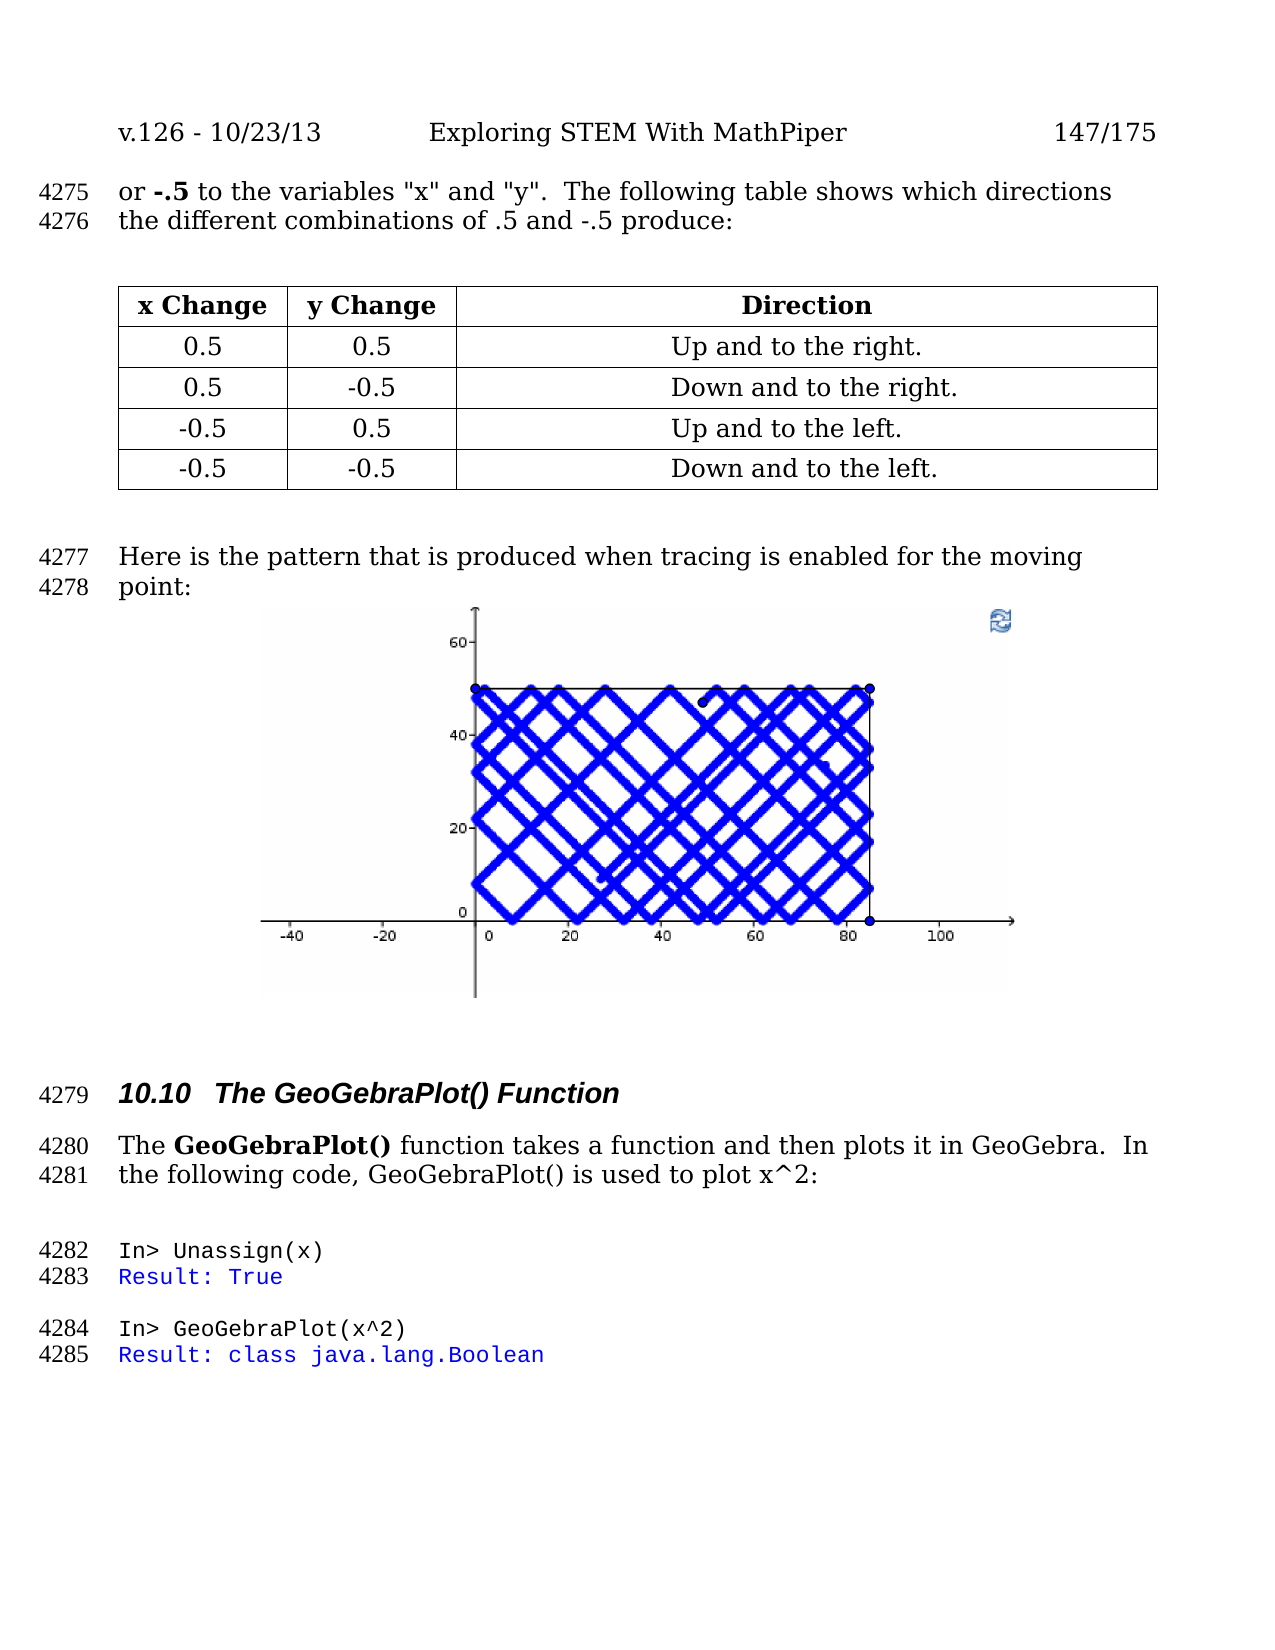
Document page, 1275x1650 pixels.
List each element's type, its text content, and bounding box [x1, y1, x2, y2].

text Here is the pattern that is produced when tracing is enabled for the moving point: [118, 543, 1157, 601]
table_cell Down and to the left. [457, 450, 1157, 489]
table_cell -0.5 [119, 450, 287, 489]
subtitle The GeoGebraPlot() Function [118, 1076, 1157, 1110]
table_cell 0.5 [288, 327, 456, 367]
text The GeoGebraPlot() function takes a function and then plots it in GeoGebra. In the following code, GeoGebraPlot() is used to plot x^2: [118, 1131, 1157, 1189]
table_cell 0.5 [288, 409, 456, 449]
table_cell Up and to the right. [457, 327, 1157, 367]
table_cell 0.5 [119, 368, 287, 408]
text or -.5 to the variables "x" and "y". The following table shows which directions the different combinations of .5 and -.5 produce: [118, 177, 1157, 235]
table_header y Change [288, 287, 456, 326]
table_cell Up and to the left. [457, 409, 1157, 449]
text Result: True [118, 1265, 1157, 1291]
table_header Direction [457, 287, 1157, 326]
table_cell 0.5 [119, 327, 287, 367]
table_cell -0.5 [119, 409, 287, 449]
text Result: class java.lang.Boolean [118, 1343, 1157, 1369]
table_cell -0.5 [288, 368, 456, 408]
text In> Unassign(x) [118, 1239, 1157, 1265]
table_header x Change [119, 287, 287, 326]
table_cell Down and to the right. [457, 368, 1157, 408]
picture [260, 607, 1015, 998]
table_cell -0.5 [288, 450, 456, 489]
text In> GeoGebraPlot(x^2) [118, 1317, 1157, 1343]
